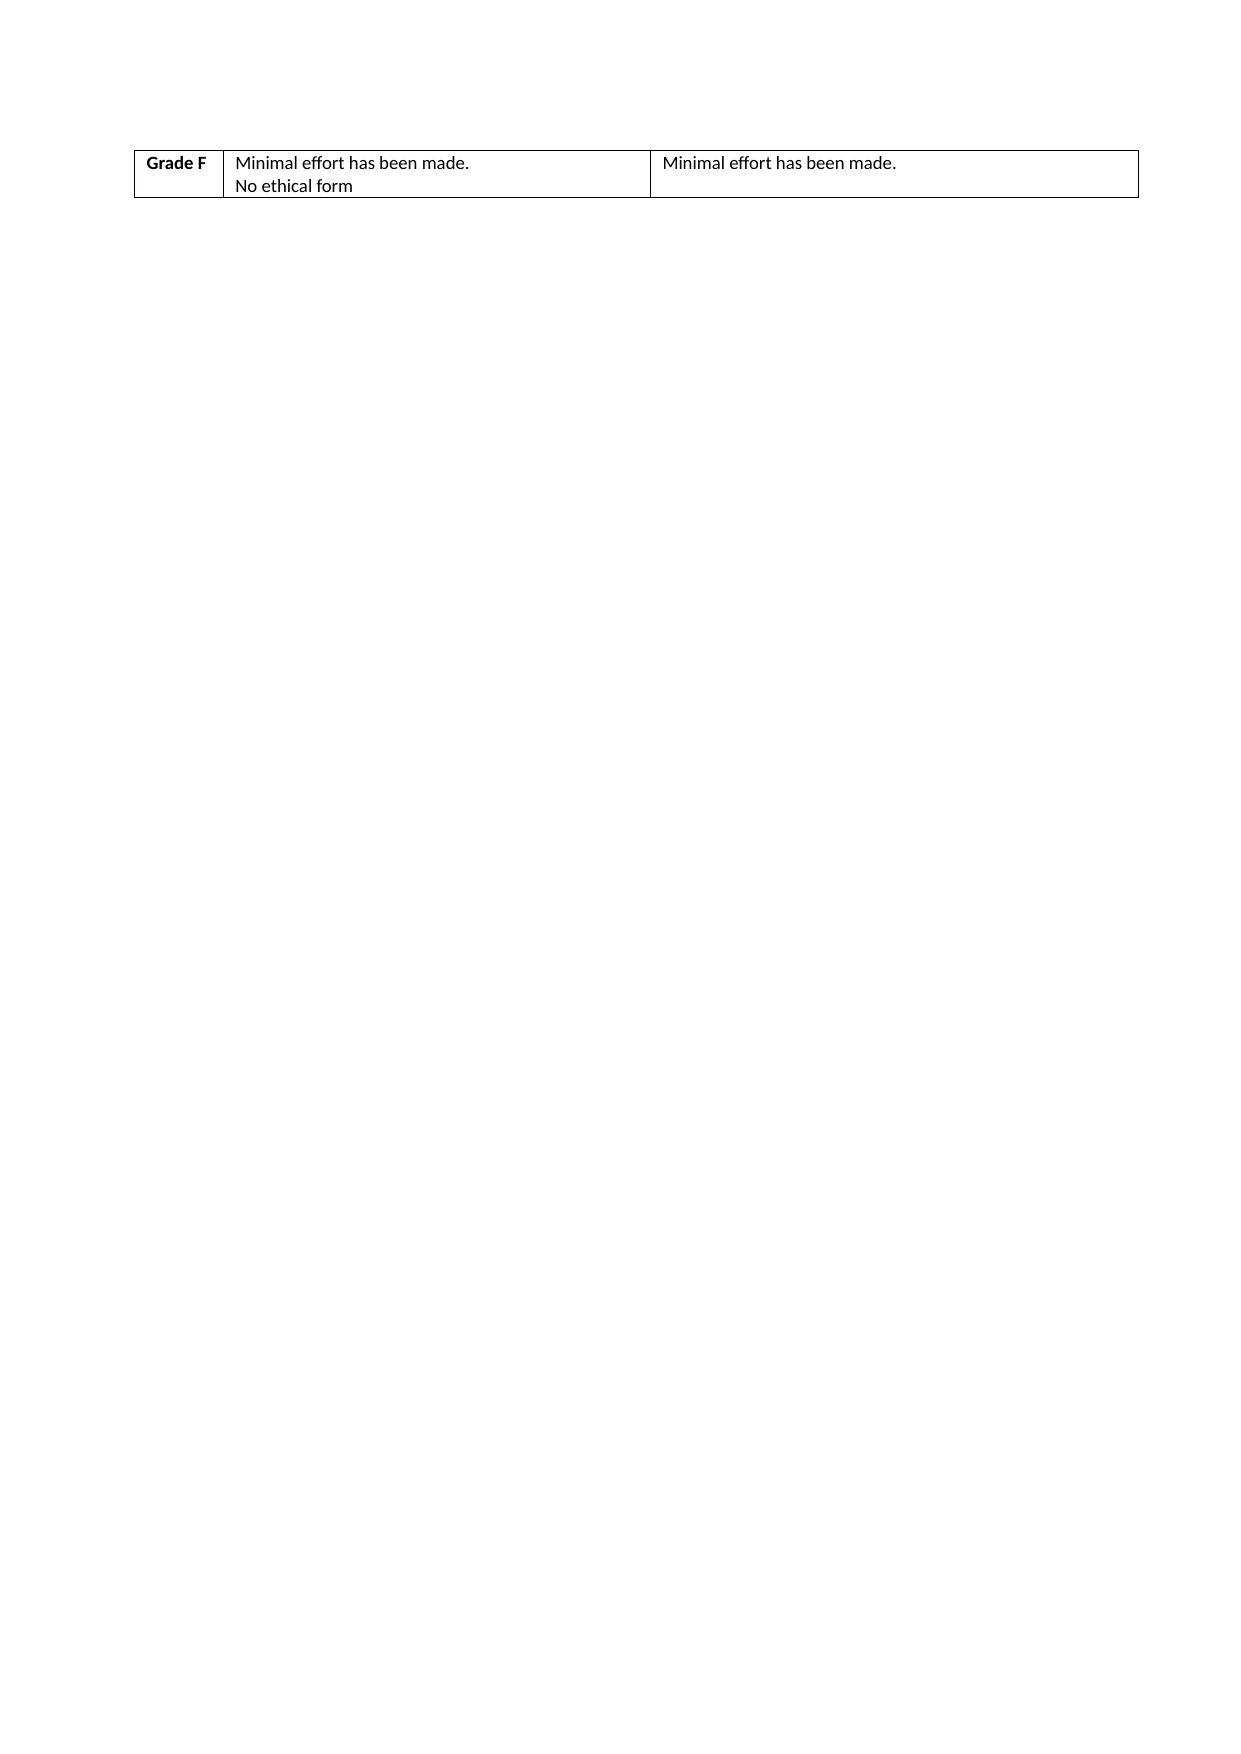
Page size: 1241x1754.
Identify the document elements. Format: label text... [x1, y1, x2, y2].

table_cell Minimal effort has been made. No ethical form [224, 151, 650, 197]
table_cell Grade F [135, 151, 223, 197]
table_cell Minimal effort has been made. [651, 151, 1138, 197]
